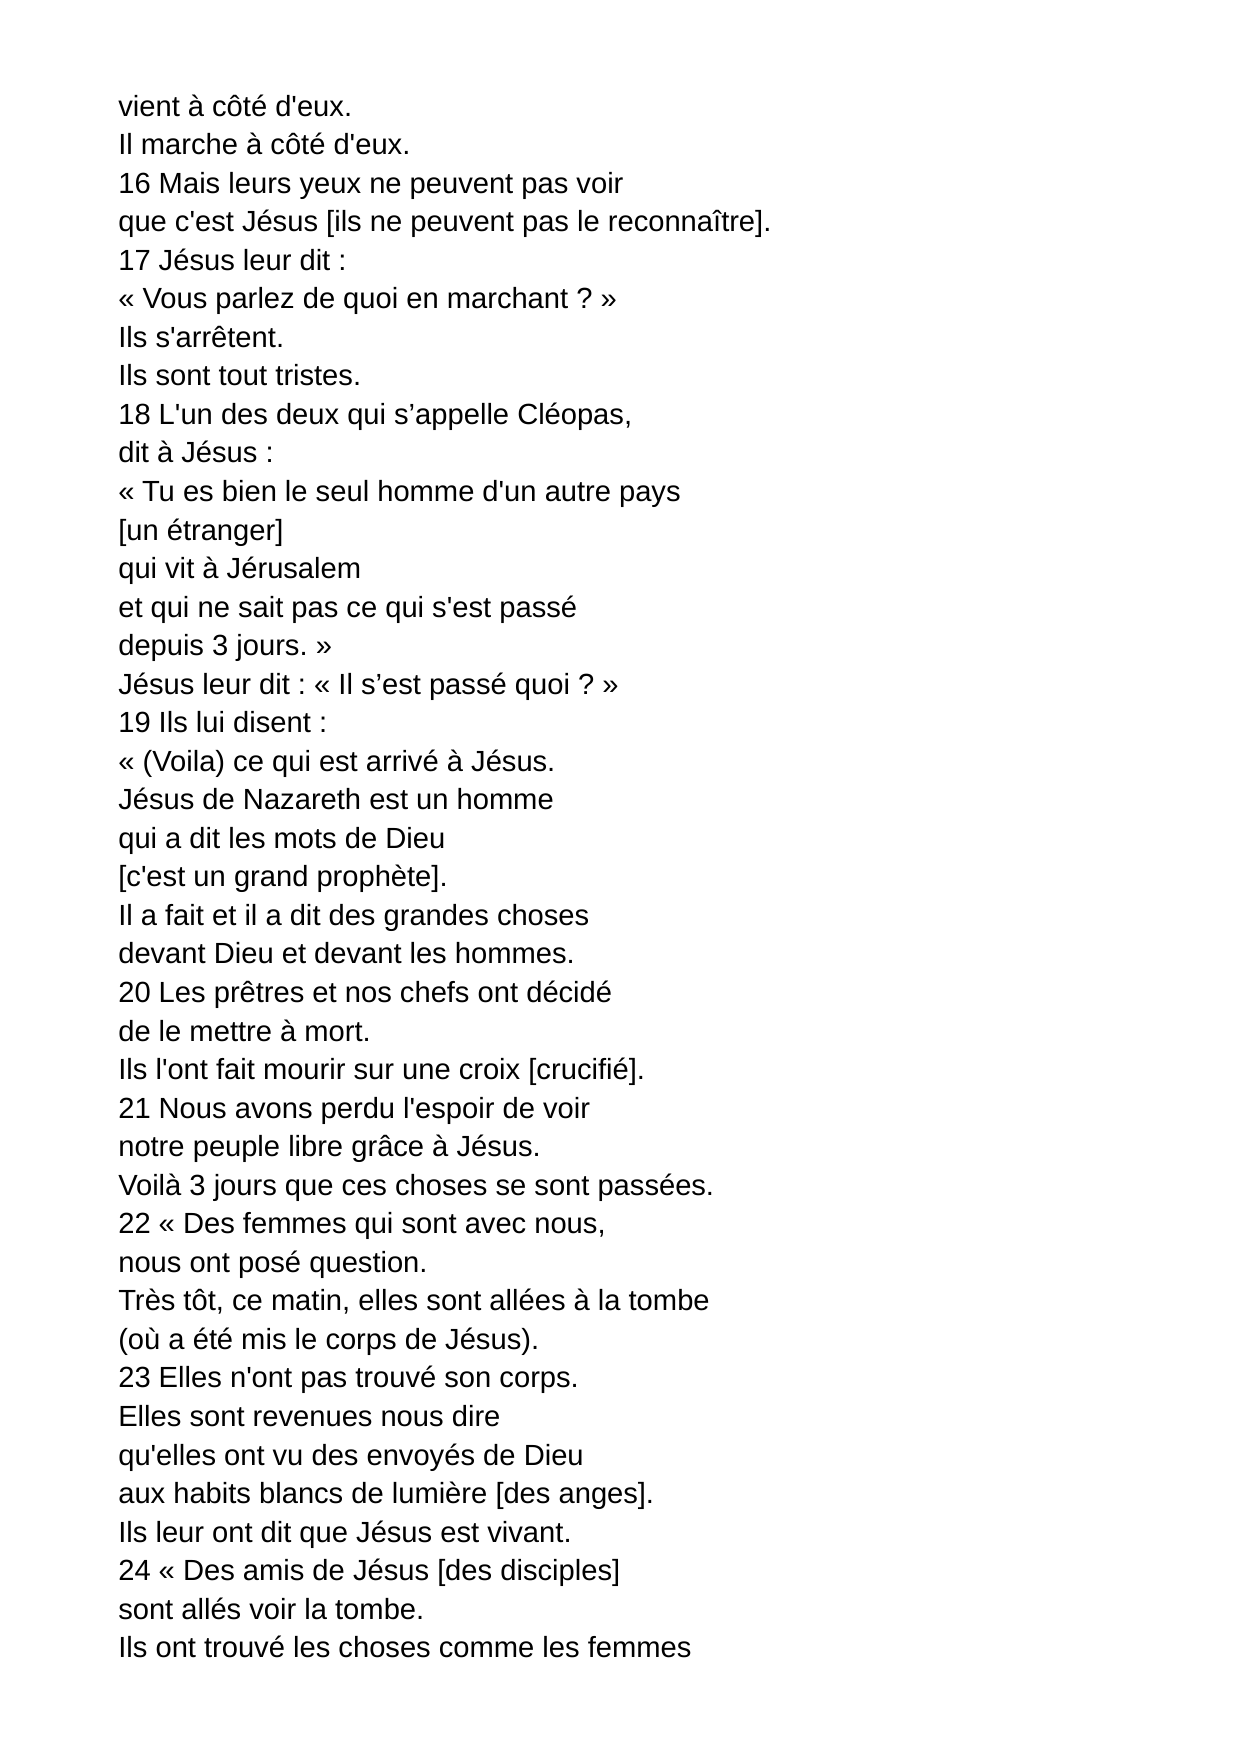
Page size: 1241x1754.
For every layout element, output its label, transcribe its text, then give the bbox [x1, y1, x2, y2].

text qu'elles ont vu des envoyés de Dieu [118, 1437, 1122, 1471]
text Elles sont revenues nous dire [118, 1399, 1122, 1432]
text qui vit à Jérusalem [118, 551, 1122, 584]
text devant Dieu et devant les hommes. [118, 936, 1122, 970]
text sont allés voir la tombe. [118, 1592, 1122, 1625]
text Ils s'arrêtent. [118, 320, 1122, 353]
text Ils sont tout tristes. [118, 358, 1122, 392]
text vient à côté d'eux. [118, 88, 1122, 122]
text « Tu es bien le seul homme d'un autre pays [118, 474, 1122, 507]
text 23 Elles n'ont pas trouvé son corps. [118, 1360, 1122, 1394]
text Ils l'ont fait mourir sur une croix [crucifié]. [118, 1052, 1122, 1086]
text « Vous parlez de quoi en marchant ? » [118, 281, 1122, 315]
text qui a dit les mots de Dieu [118, 821, 1122, 854]
text Très tôt, ce matin, elles sont allées à la tombe [118, 1283, 1122, 1317]
text Ils leur ont dit que Jésus est vivant. [118, 1514, 1122, 1548]
text 18 L'un des deux qui s’appelle Cléopas, [118, 397, 1122, 430]
text Jésus de Nazareth est un homme [118, 782, 1122, 816]
text 20 Les prêtres et nos chefs ont décidé [118, 975, 1122, 1008]
text [un étranger] [118, 512, 1122, 546]
text aux habits blancs de lumière [des anges]. [118, 1476, 1122, 1509]
text dit à Jésus : [118, 435, 1122, 469]
text 24 « Des amis de Jésus [des disciples] [118, 1553, 1122, 1587]
text que c'est Jésus [ils ne peuvent pas le reconnaître]. [118, 204, 1122, 238]
text Il marche à côté d'eux. [118, 127, 1122, 161]
text 19 Ils lui disent : [118, 705, 1122, 739]
text Jésus leur dit : « Il s’est passé quoi ? » [118, 667, 1122, 700]
text Il a fait et il a dit des grandes choses [118, 898, 1122, 931]
text (où a été mis le corps de Jésus). [118, 1322, 1122, 1355]
text et qui ne sait pas ce qui s'est passé [118, 589, 1122, 623]
text nous ont posé question. [118, 1245, 1122, 1278]
text depuis 3 jours. » [118, 628, 1122, 662]
text Ils ont trouvé les choses comme les femmes [118, 1630, 1122, 1664]
text 17 Jésus leur dit : [118, 243, 1122, 276]
text 22 « Des femmes qui sont avec nous, [118, 1206, 1122, 1240]
text de le mettre à mort. [118, 1013, 1122, 1047]
text [c'est un grand prophète]. [118, 859, 1122, 893]
text 21 Nous avons perdu l'espoir de voir [118, 1091, 1122, 1124]
text « (Voila) ce qui est arrivé à Jésus. [118, 744, 1122, 777]
text notre peuple libre grâce à Jésus. [118, 1129, 1122, 1163]
text Voilà 3 jours que ces choses se sont passées. [118, 1168, 1122, 1201]
text 16 Mais leurs yeux ne peuvent pas voir [118, 166, 1122, 199]
